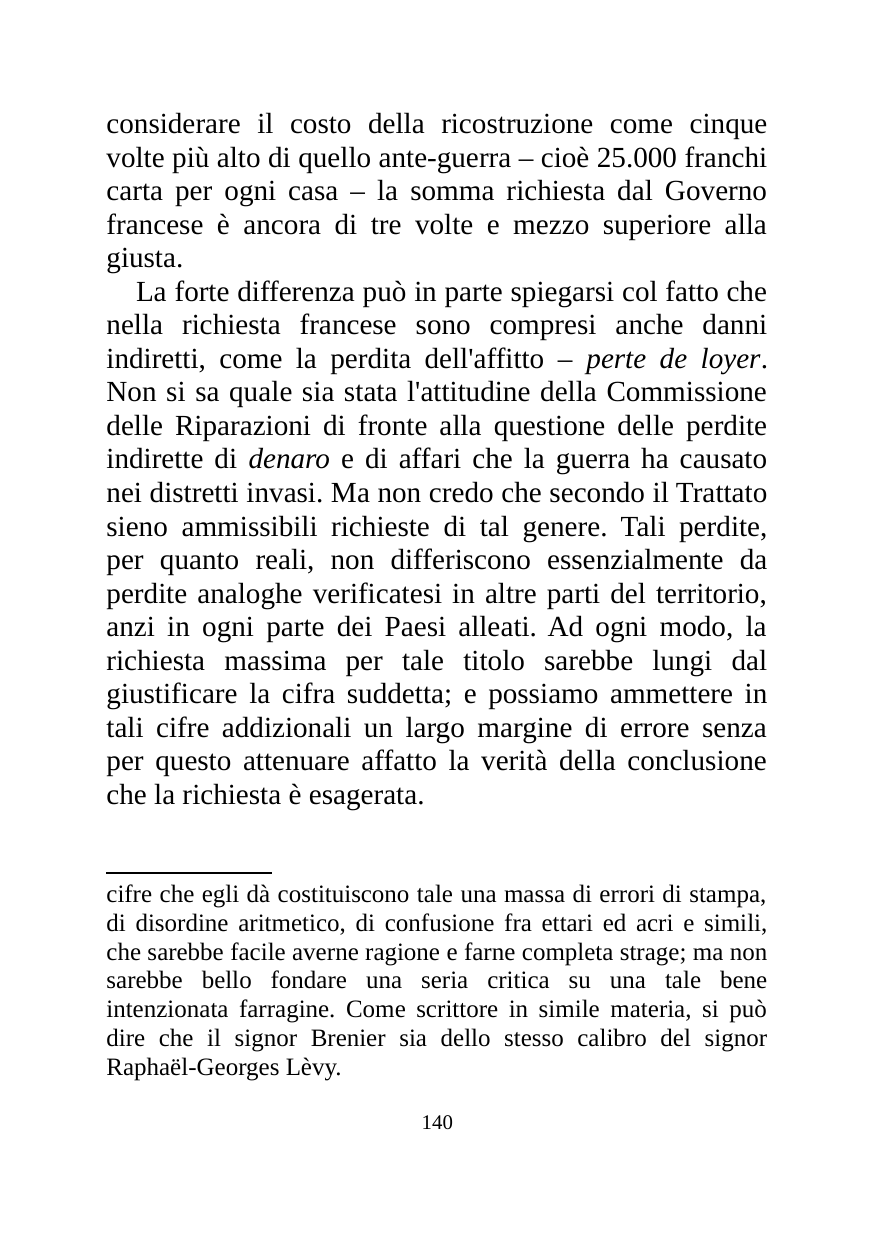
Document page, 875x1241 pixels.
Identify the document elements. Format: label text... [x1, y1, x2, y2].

text considerare il costo della ricostruzione come cinque volte più alto di quello ante-guerra – cioè 25.000 franchi carta per ogni casa – la somma richiesta dal Governo francese è ancora di tre volte e mezzo superiore alla giusta. [106, 106, 768, 274]
text La forte differenza può in parte spiegarsi col fatto che nella richiesta francese sono compresi anche danni indiretti, come la perdita dell'affitto – perte de loyer. Non si sa quale sia stata l'attitudine della Commissione delle Riparazioni di fronte alla questione delle perdite indirette di denaro e di affari che la guerra ha causato nei distretti invasi. Ma non credo che secondo il Trattato sieno ammissibili richieste di tal genere. Tali perdite, per quanto reali, non differiscono essenzialmente da perdite analoghe verificatesi in altre parti del territorio, anzi in ogni parte dei Paesi alleati. Ad ogni modo, la richiesta massima per tale titolo sarebbe lungi dal giustificare la cifra suddetta; e possiamo ammettere in tali cifre addizionali un largo margine di errore senza per questo attenuare affatto la verità della conclusione che la richiesta è esagerata. [106, 274, 768, 811]
text cifre che egli dà costituiscono tale una massa di errori di stampa, di disordine aritmetico, di confusione fra ettari ed acri e simili, che sarebbe facile averne ragione e farne completa strage; ma non sarebbe bello fondare una seria critica su una tale bene intenzionata farragine. Come scrittore in simile materia, si può dire che il signor Brenier sia dello stesso calibro del signor Raphaël-Georges Lèvy. [106, 879, 768, 1080]
